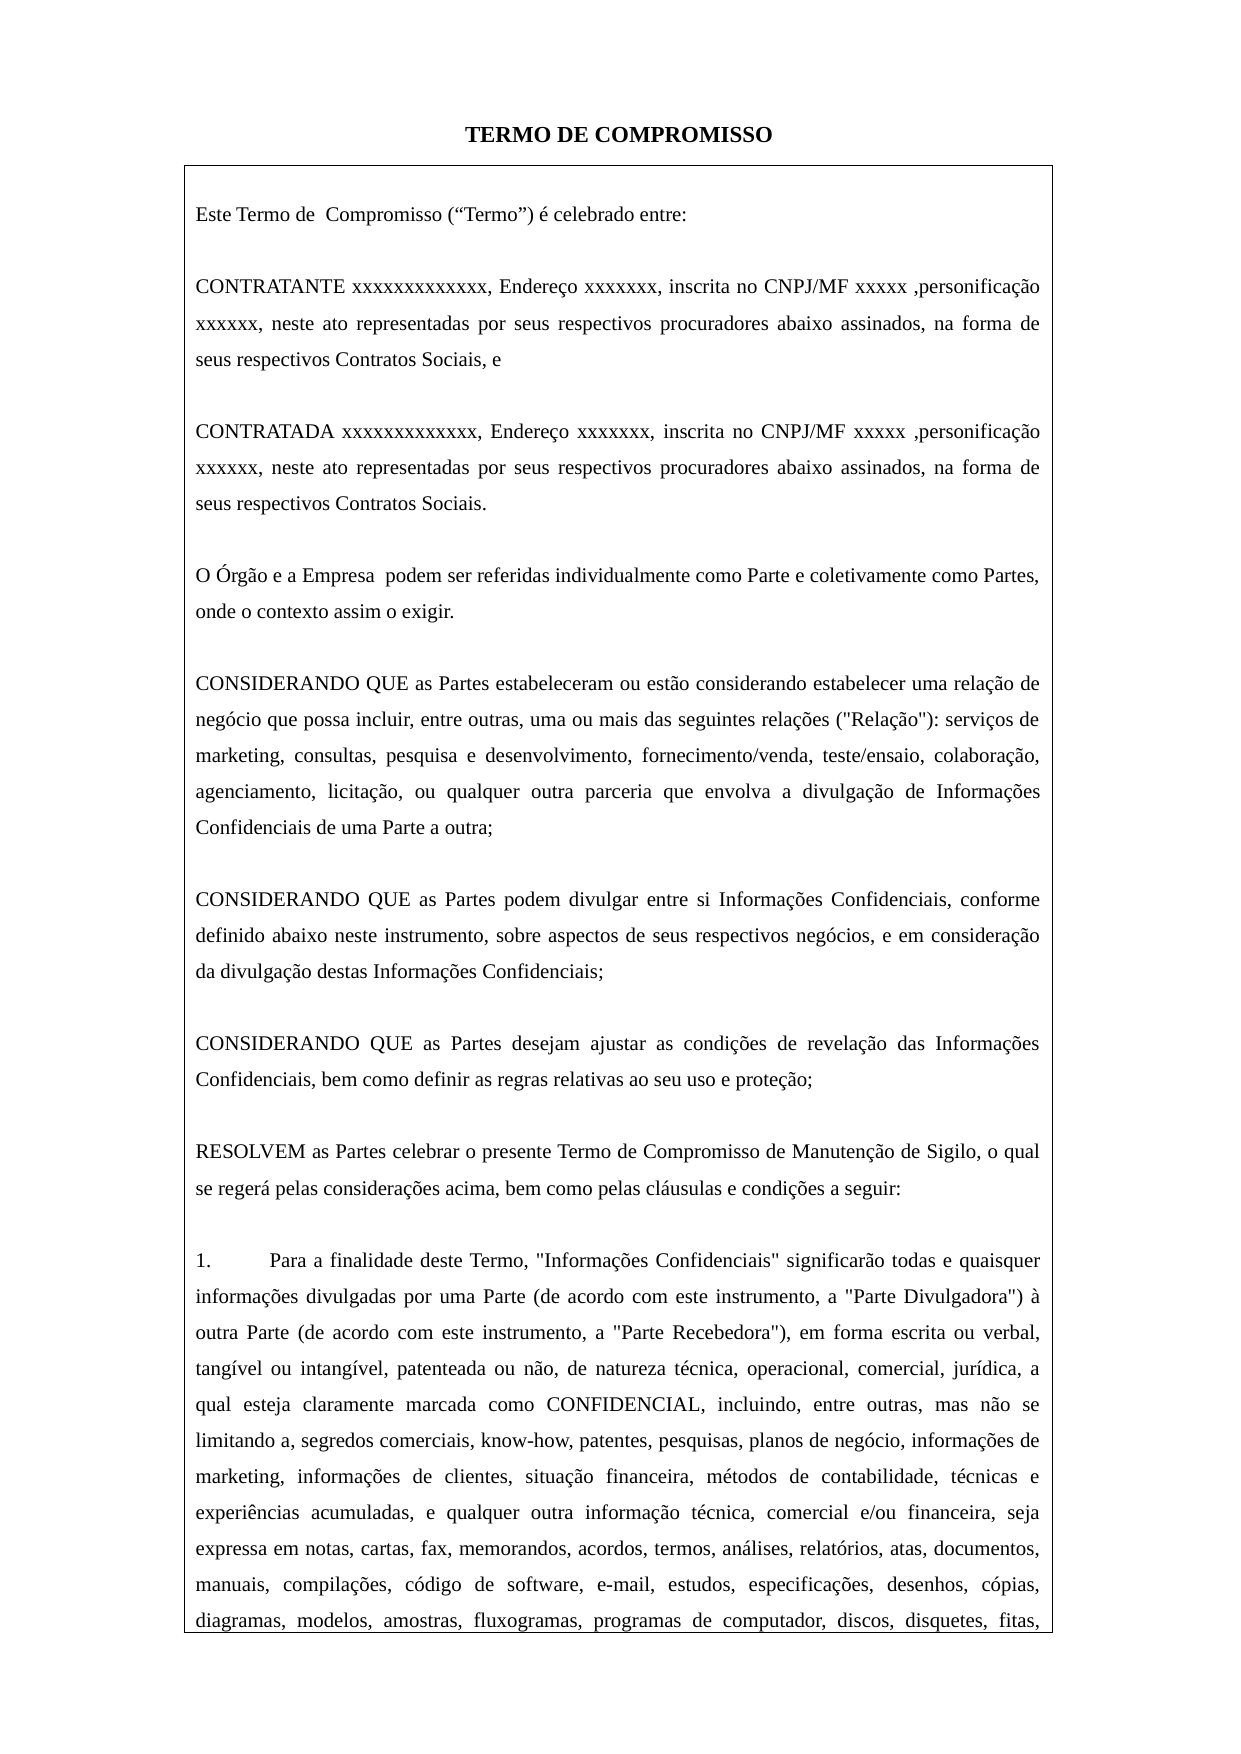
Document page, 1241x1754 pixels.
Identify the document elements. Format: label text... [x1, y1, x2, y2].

table_header Este Termo de Compromisso (“Termo”) é celebrado entre: CONTRATANTE xxxxxxxxxxxxx, Endereço xxxxxxx, inscrita no CNPJ/MF xxxxx ,personificação xxxxxx, neste ato representadas por seus respectivos procuradores abaixo assinados, na forma de seus respectivos Contratos Sociais, e CONTRATADA xxxxxxxxxxxxx, Endereço xxxxxxx, inscrita no CNPJ/MF xxxxx ,personificação xxxxxx, neste ato representadas por seus respectivos procuradores abaixo assinados, na forma de seus respectivos Contratos Sociais. O Órgão e a Empresa podem ser referidas individualmente como Parte e coletivamente como Partes, onde o contexto assim o exigir. CONSIDERANDO QUE as Partes estabeleceram ou estão considerando estabelecer uma relação de negócio que possa incluir, entre outras, uma ou mais das seguintes relações ("Relação"): serviços de marketing, consultas, pesquisa e desenvolvimento, fornecimento/venda, teste/ensaio, colaboração, agenciamento, licitação, ou qualquer outra parceria que envolva a divulgação de Informações Confidenciais de uma Parte a outra; CONSIDERANDO QUE as Partes podem divulgar entre si Informações Confidenciais, conforme definido abaixo neste instrumento, sobre aspectos de seus respectivos negócios, e em consideração da divulgação destas Informações Confidenciais; CONSIDERANDO QUE as Partes desejam ajustar as condições de revelação das Informações Confidenciais, bem como definir as regras relativas ao seu uso e proteção; RESOLVEM as Partes celebrar o presente Termo de Compromisso de Manutenção de Sigilo, o qual se regerá pelas considerações acima, bem como pelas cláusulas e condições a seguir: 1. Para a finalidade deste Termo, "Informações Confidenciais" significarão todas e quaisquer informações divulgadas por uma Parte (de acordo com este instrumento, a "Parte Divulgadora") à outra Parte (de acordo com este instrumento, a "Parte Recebedora"), em forma escrita ou verbal, tangível ou intangível, patenteada ou não, de natureza técnica, operacional, comercial, jurídica, a qual esteja claramente marcada como CONFIDENCIAL, incluindo, entre outras, mas não se limitando a, segredos comerciais, know-how, patentes, pesquisas, planos de negócio, informações de marketing, informações de clientes, situação financeira, métodos de contabilidade, técnicas e experiências acumuladas, e qualquer outra informação técnica, comercial e/ou financeira, seja expressa em notas, cartas, fax, memorandos, acordos, termos, análises, relatórios, atas, documentos, manuais, compilações, código de software, e-mail, estudos, especificações, desenhos, cópias, diagramas, modelos, amostras, fluxogramas, programas de computador, discos, disquetes, fitas, [185, 166, 1052, 1632]
text TERMO DE COMPROMISSO [184, 118, 1053, 148]
